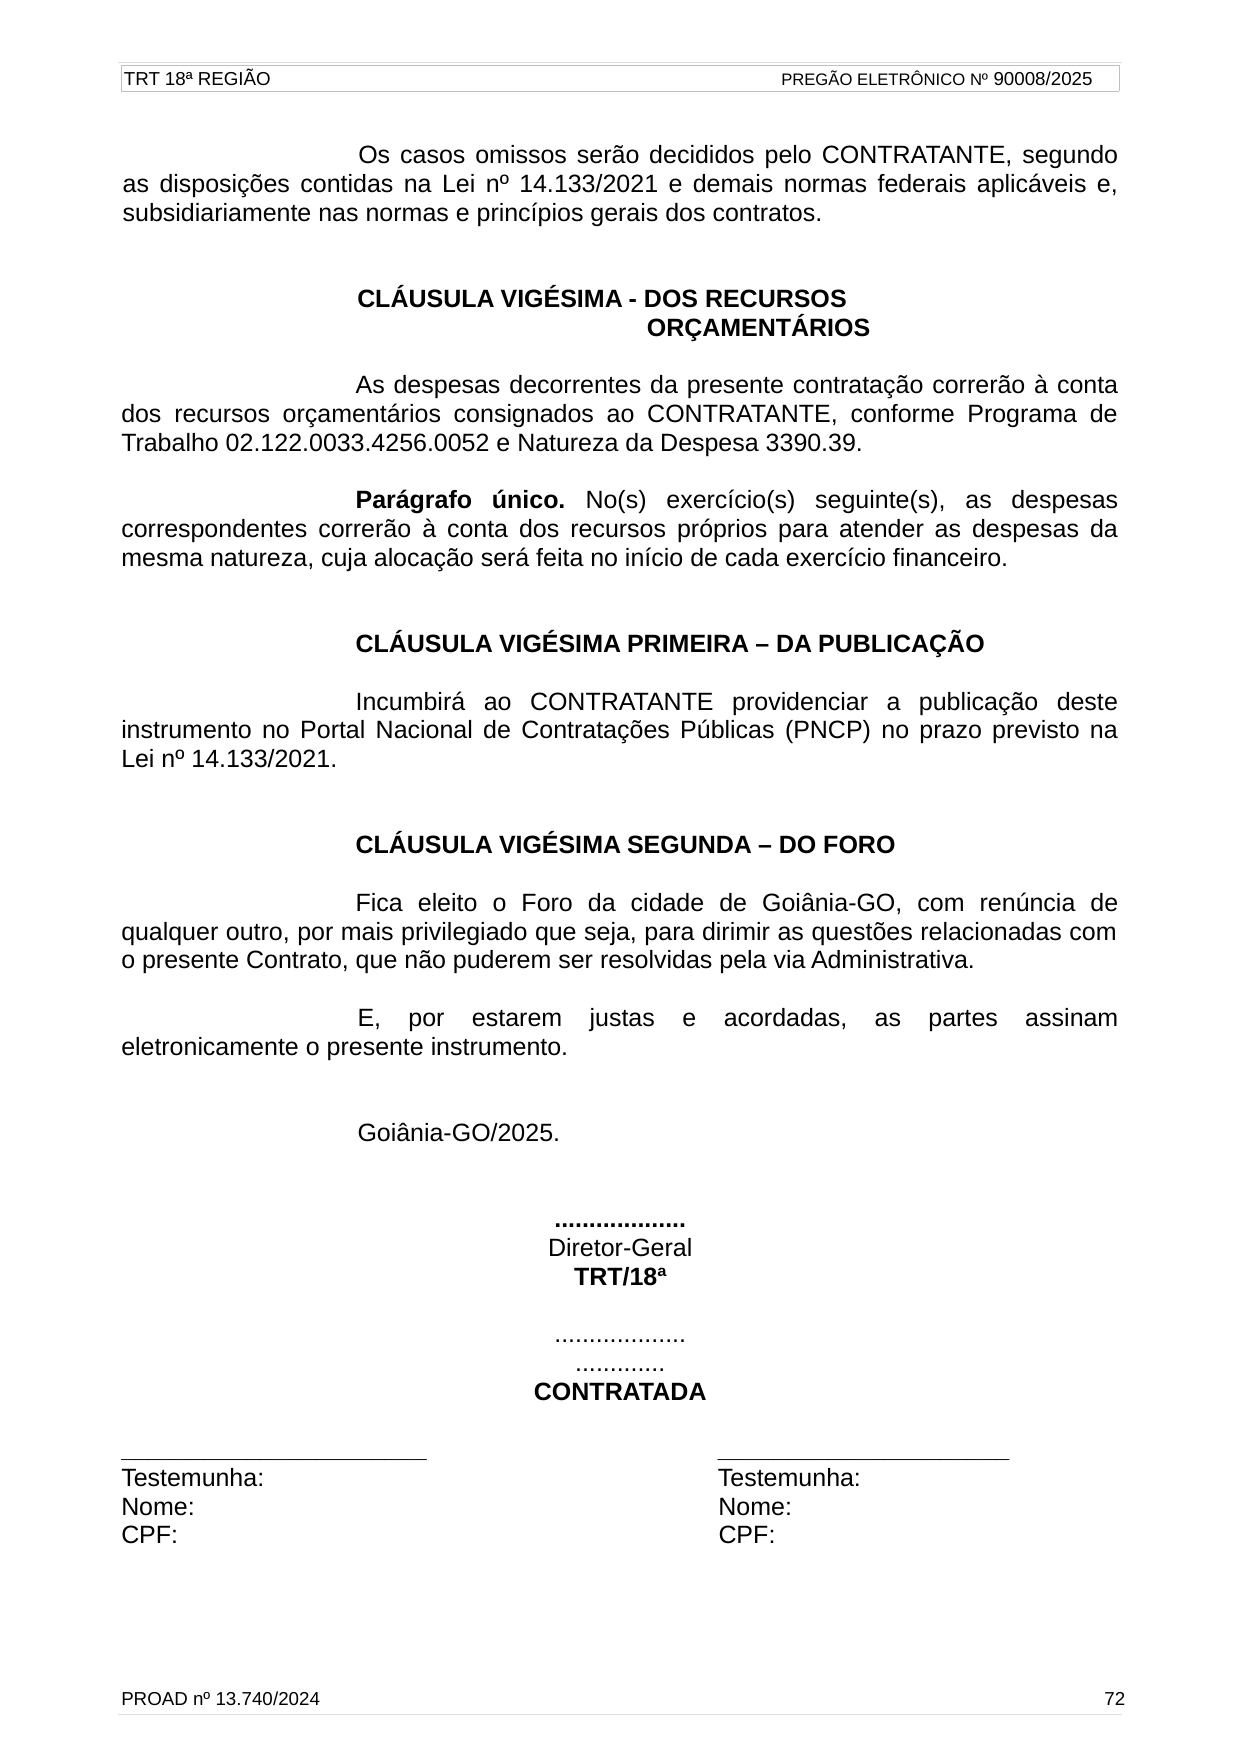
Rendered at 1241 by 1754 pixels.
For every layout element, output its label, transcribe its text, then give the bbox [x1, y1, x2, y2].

text E, por estarem justas e acordadas, as partes assinam eletronicamente o presente instrumento. [121, 1003, 1119, 1060]
text Parágrafo único. No(s) exercício(s) seguinte(s), as despesas correspondentes correrão à conta dos recursos próprios para atender as despesas da mesma natureza, cuja alocação será feita no início de cada exercício financeiro. [121, 485, 1119, 572]
text ............. [121, 1348, 1119, 1377]
text Fica eleito o Foro da cidade de Goiânia-GO, com renúncia de qualquer outro, por mais privilegiado que seja, para dirimir as questões relacionadas com o presente Contrato, que não puderem ser resolvidas pela via Administrativa. [121, 888, 1119, 974]
text Goiânia-GO/2025. [121, 1118, 1119, 1147]
text TRT/18ª [121, 1262, 1119, 1290]
text ORÇAMENTÁRIOS [121, 313, 1119, 342]
text Testemunha: Testemunha: [121, 1463, 1119, 1492]
text Diretor-Geral [121, 1233, 1119, 1262]
text CLÁUSULA VIGÉSIMA SEGUNDA – DO FORO [121, 830, 1119, 859]
text Os casos omissos serão decididos pelo CONTRATANTE, segundo as disposições contidas na Lei nº 14.133/2021 e demais normas federais aplicáveis e, subsidiariamente nas normas e princípios gerais dos contratos. [122, 140, 1119, 227]
text CLÁUSULA VIGÉSIMA PRIMEIRA – DA PUBLICAÇÃO [121, 629, 1119, 658]
text CPF: CPF: [121, 1520, 1119, 1549]
text ................... [121, 1319, 1119, 1348]
text ______________________ _____________________ [121, 1434, 1119, 1463]
text Incumbirá ao CONTRATANTE providenciar a publicação deste instrumento no Portal Nacional de Contratações Públicas (PNCP) no prazo previsto na Lei nº 14.133/2021. [121, 687, 1119, 773]
text CONTRATADA [121, 1377, 1119, 1405]
text As despesas decorrentes da presente contratação correrão à conta dos recursos orçamentários consignados ao CONTRATANTE, conforme Programa de Trabalho 02.122.0033.4256.0052 e Natureza da Despesa 3390.39. [121, 370, 1119, 457]
text CLÁUSULA VIGÉSIMA - DOS RECURSOS [121, 284, 1119, 313]
text Nome: Nome: [121, 1492, 1119, 1520]
text ................... [121, 1204, 1119, 1233]
